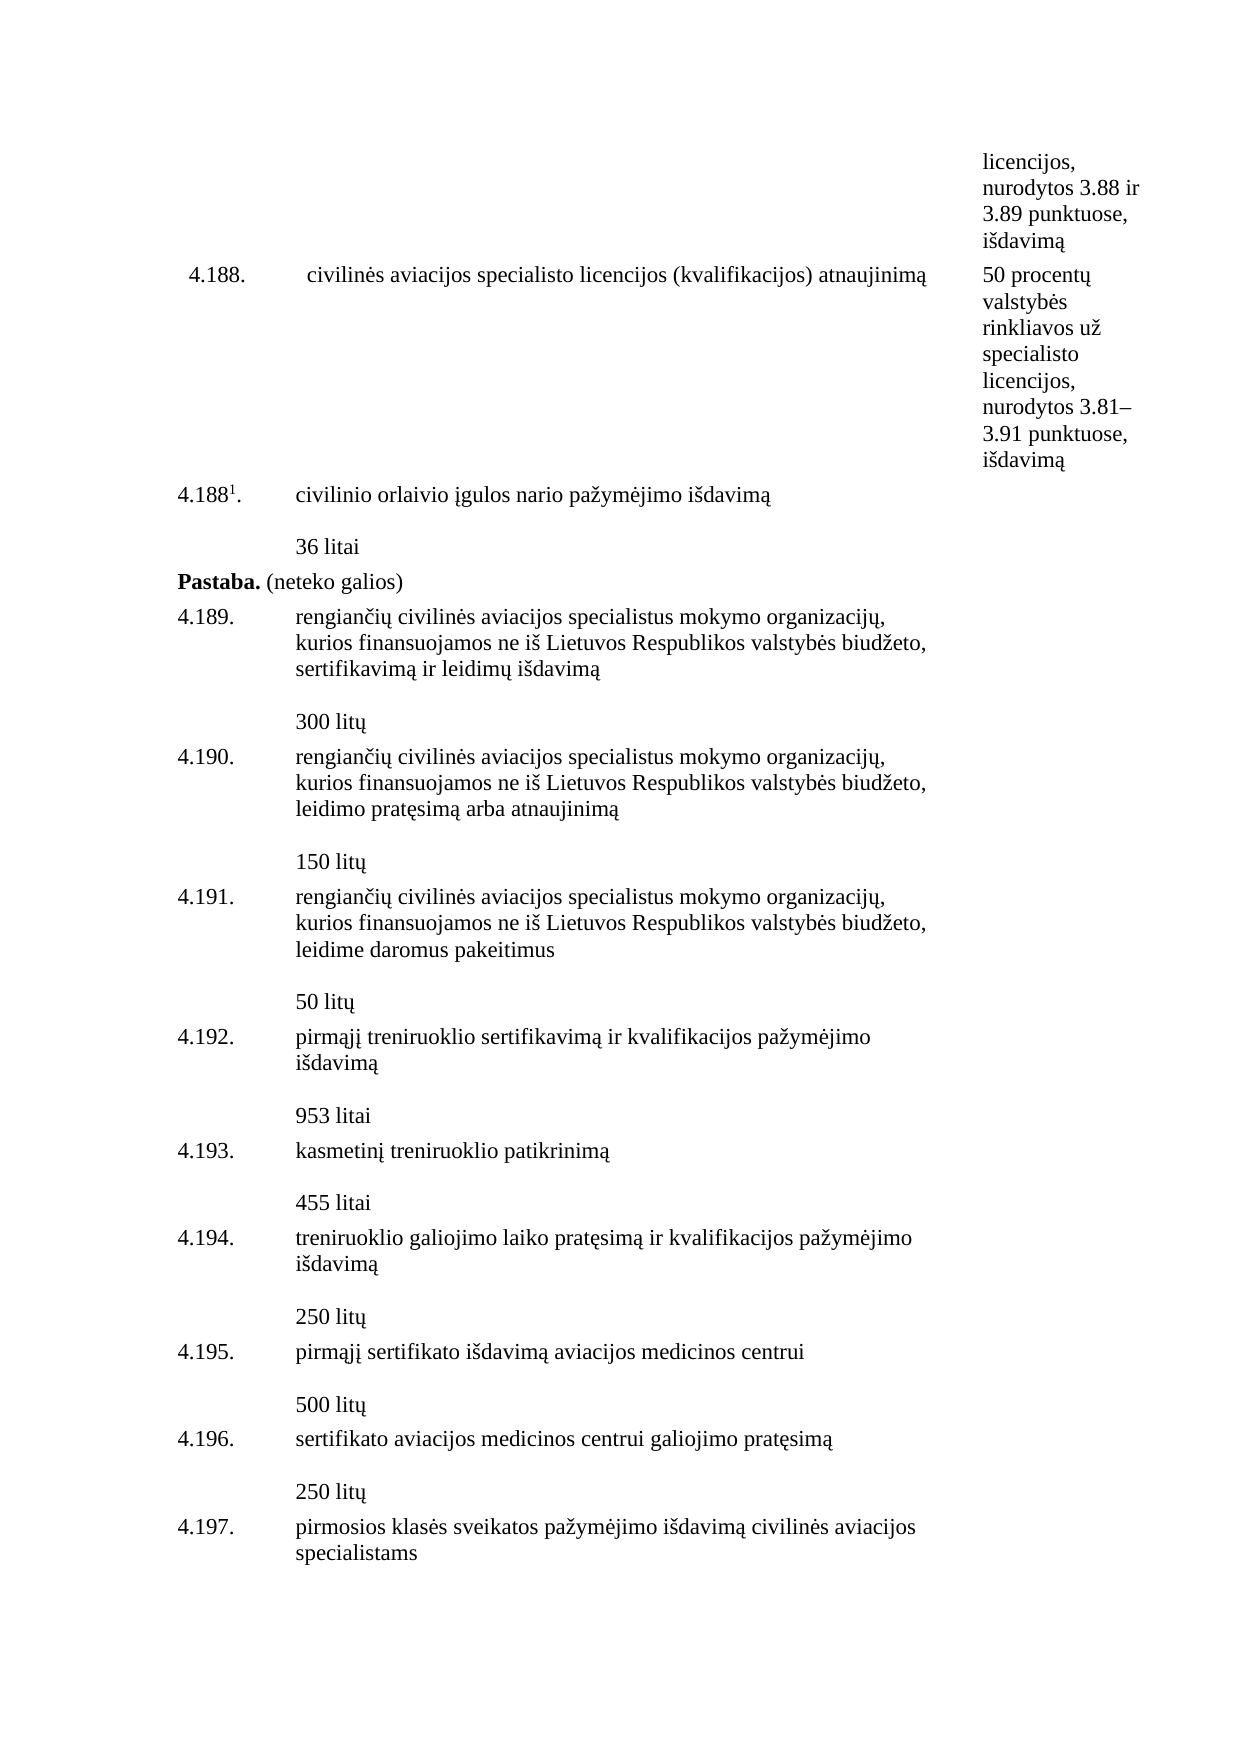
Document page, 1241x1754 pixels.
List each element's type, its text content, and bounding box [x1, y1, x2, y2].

table_cell [177, 148, 295, 261]
table_cell licencijos, nurodytos 3.88 ir 3.89 punktuose, išdavimą [971, 148, 1163, 261]
text 4.189. rengiančių civilinės aviacijos specialistus mokymo organizacijų, kurios finansuojamos ne iš Lietuvos Respublikos valstybės biudžeto, sertifikavimą ir leidimų išdavimą 300 litų [177, 603, 945, 734]
text 4.192. pirmąjį treniruoklio sertifikavimą ir kvalifikacijos pažymėjimo išdavimą 953 litai [177, 1023, 945, 1128]
text 4.193. kasmetinį treniruoklio patikrinimą 455 litai [177, 1137, 945, 1216]
text 4.195. pirmąjį sertifikato išdavimą aviacijos medicinos centrui 500 litų [177, 1338, 945, 1417]
text 4.196. sertifikato aviacijos medicinos centrui galiojimo pratęsimą 250 litų [177, 1425, 945, 1504]
table_cell 50 procentų valstybės rinkliavos už specialisto licencijos, nurodytos 3.81–3.91 punktuose, išdavimą [971, 261, 1163, 481]
text 4.190. rengiančių civilinės aviacijos specialistus mokymo organizacijų, kurios finansuojamos ne iš Lietuvos Respublikos valstybės biudžeto, leidimo pratęsimą arba atnaujinimą 150 litų [177, 743, 945, 874]
table_cell civilinės aviacijos specialisto licencijos (kvalifikacijos) atnaujinimą [295, 261, 971, 481]
text Pastaba. (neteko galios) [177, 568, 945, 594]
table_cell 4.188. [177, 261, 295, 481]
text 4.194. treniruoklio galiojimo laiko pratęsimą ir kvalifikacijos pažymėjimo išdavimą 250 litų [177, 1224, 945, 1329]
table_cell [295, 148, 971, 261]
text 4.191. rengiančių civilinės aviacijos specialistus mokymo organizacijų, kurios finansuojamos ne iš Lietuvos Respublikos valstybės biudžeto, leidime daromus pakeitimus 50 litų [177, 883, 945, 1015]
text 4.1881. civilinio orlaivio įgulos nario pažymėjimo išdavimą 36 litai [177, 481, 945, 560]
text 4.197. pirmosios klasės sveikatos pažymėjimo išdavimą civilinės aviacijos specialistams [177, 1513, 945, 1565]
